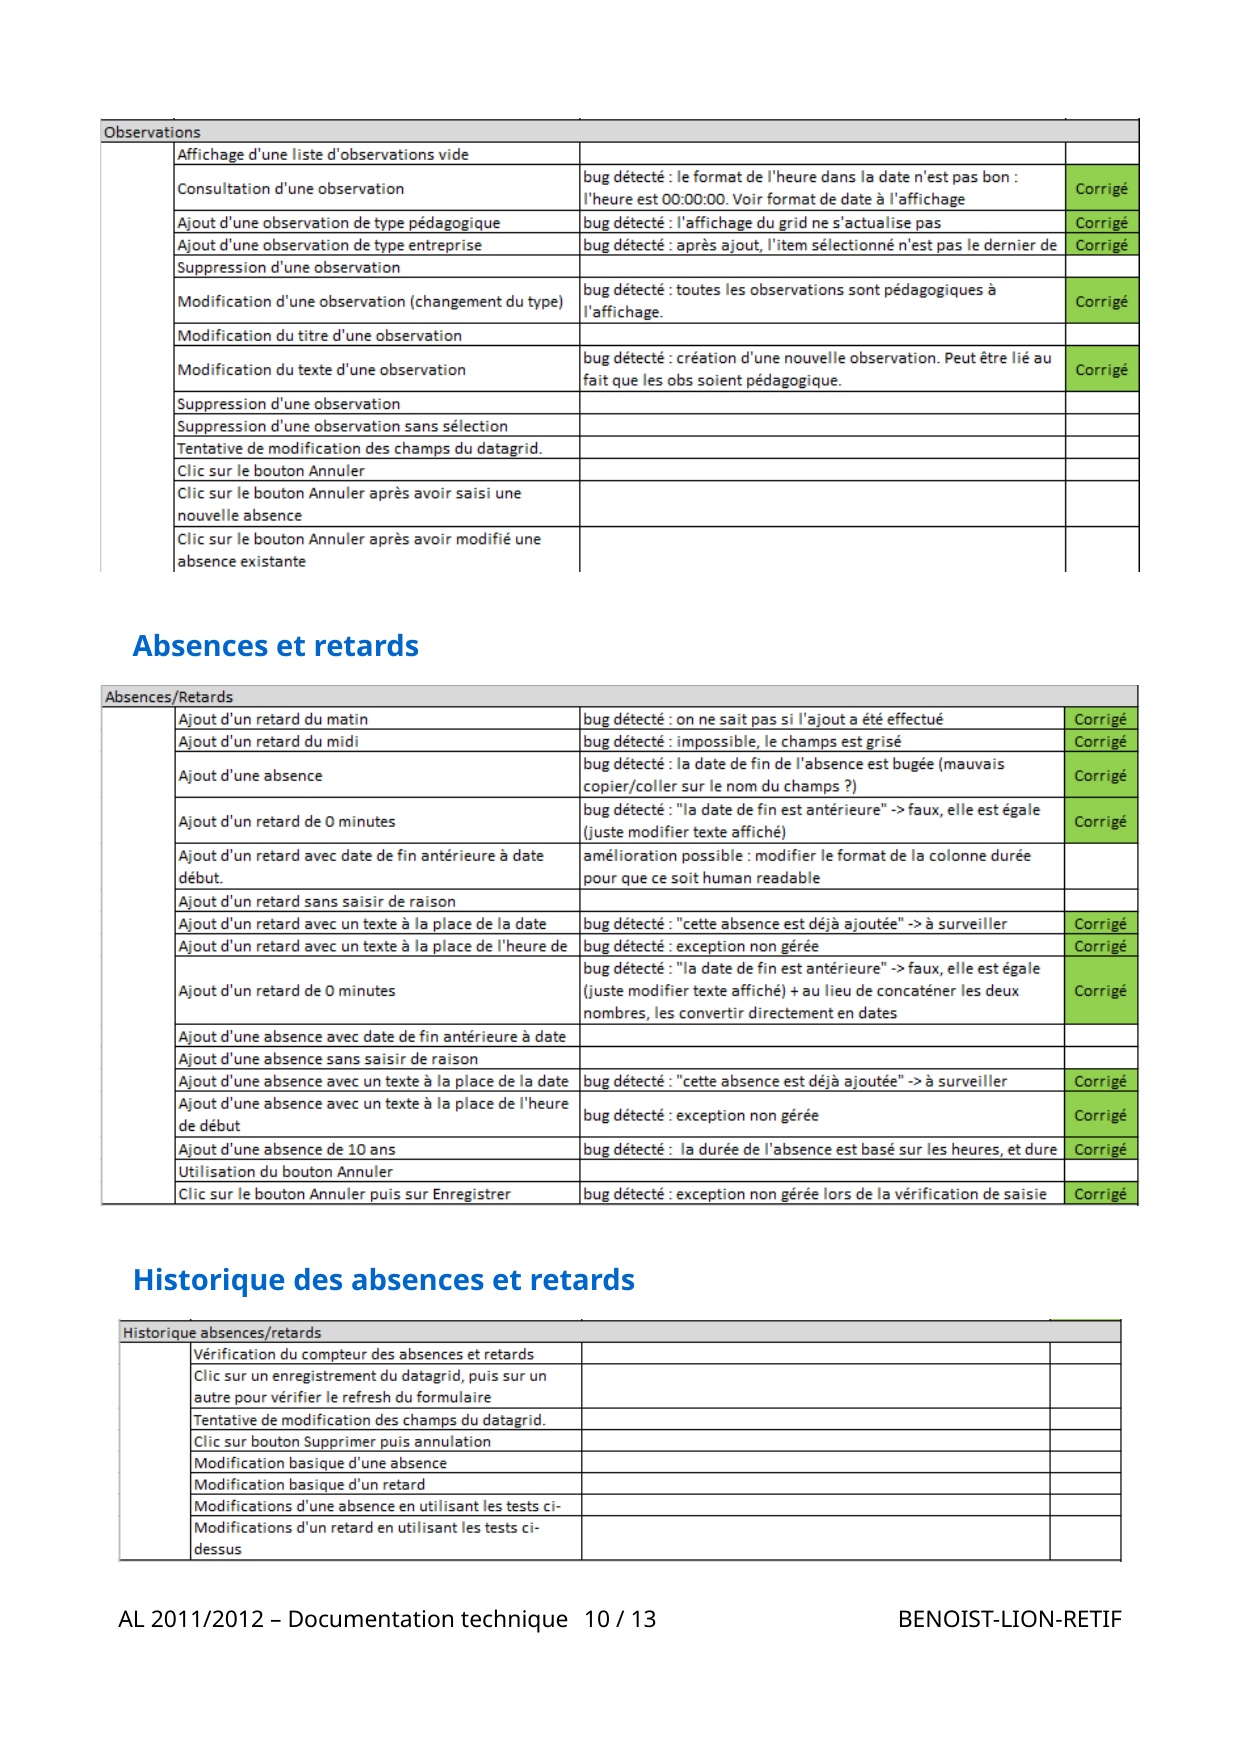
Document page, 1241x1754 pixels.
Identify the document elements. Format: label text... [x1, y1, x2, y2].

subtitle Historique des absences et retards [132, 1260, 1122, 1299]
picture [118, 1319, 1123, 1562]
picture [100, 118, 1140, 572]
subtitle Absences et retards [132, 626, 1122, 665]
picture [100, 685, 1140, 1206]
